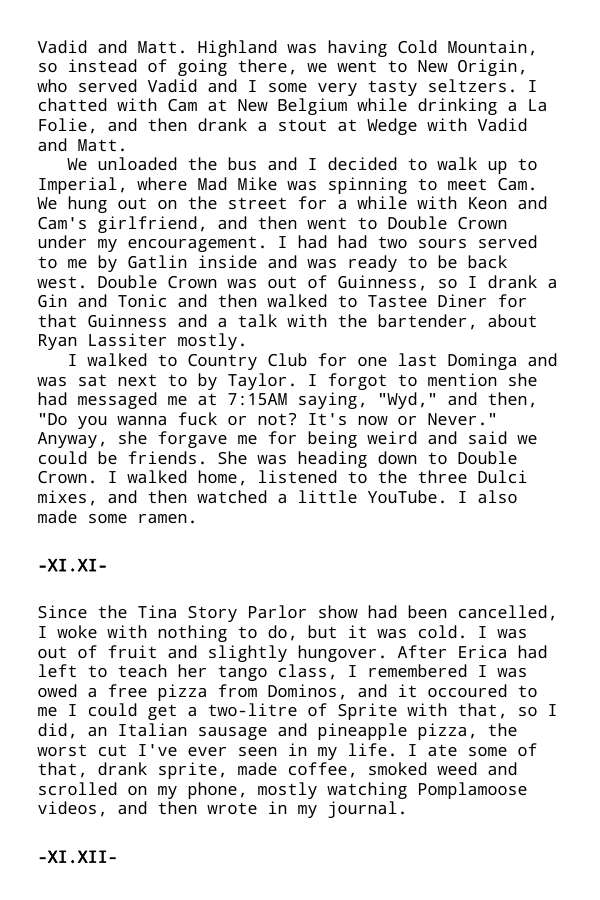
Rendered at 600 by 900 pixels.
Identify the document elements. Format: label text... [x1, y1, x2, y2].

text -XI.XII- [37, 847, 562, 867]
text We unloaded the bus and I decided to walk up to Imperial, where Mad Mike was spinning to meet Cam. We hung out on the street for a while with Keon and Cam's girlfriend, and then went to Double Crown under my encouragement. I had had two sours served to me by Gatlin inside and was ready to be back west. Double Crown was out of Guinness, so I drank a Gin and Tonic and then walked to Tastee Diner for that Guinness and a talk with the bartender, about Ryan Lassiter mostly. [37, 155, 562, 351]
text -XI.XI- [37, 555, 562, 575]
text Vadid and Matt. Highland was having Cold Mountain, so instead of going there, we went to New Origin, who served Vadid and I some very tasty seltzers. I chatted with Cam at New Belgium while drinking a La Folie, and then drank a stout at Wedge with Vadid and Matt. [37, 37, 562, 155]
text Since the Tina Story Parlor show had been cancelled, I woke with nothing to do, but it was cold. I was out of fruit and slightly hungover. After Erica had left to teach her tango class, I remembered I was owed a free pizza from Dominos, and it occoured to me I could get a two-litre of Sprite with that, so I did, an Italian sausage and pineapple pizza, the worst cut I've ever seen in my life. I ate some of that, drank sprite, made coffee, smoked weed and scrolled on my phone, mostly watching Pomplamoose videos, and then wrote in my journal. [37, 603, 562, 819]
text I walked to Country Club for one last Dominga and was sat next to by Taylor. I forgot to mention she had messaged me at 7:15AM saying, "Wyd," and then, "Do you wanna fuck or not? It's now or Never." Anyway, she forgave me for being weird and said we could be friends. She was heading down to Double Crown. I walked home, listened to the three Dulci mixes, and then watched a little YouTube. I also made some ramen. [37, 351, 562, 527]
